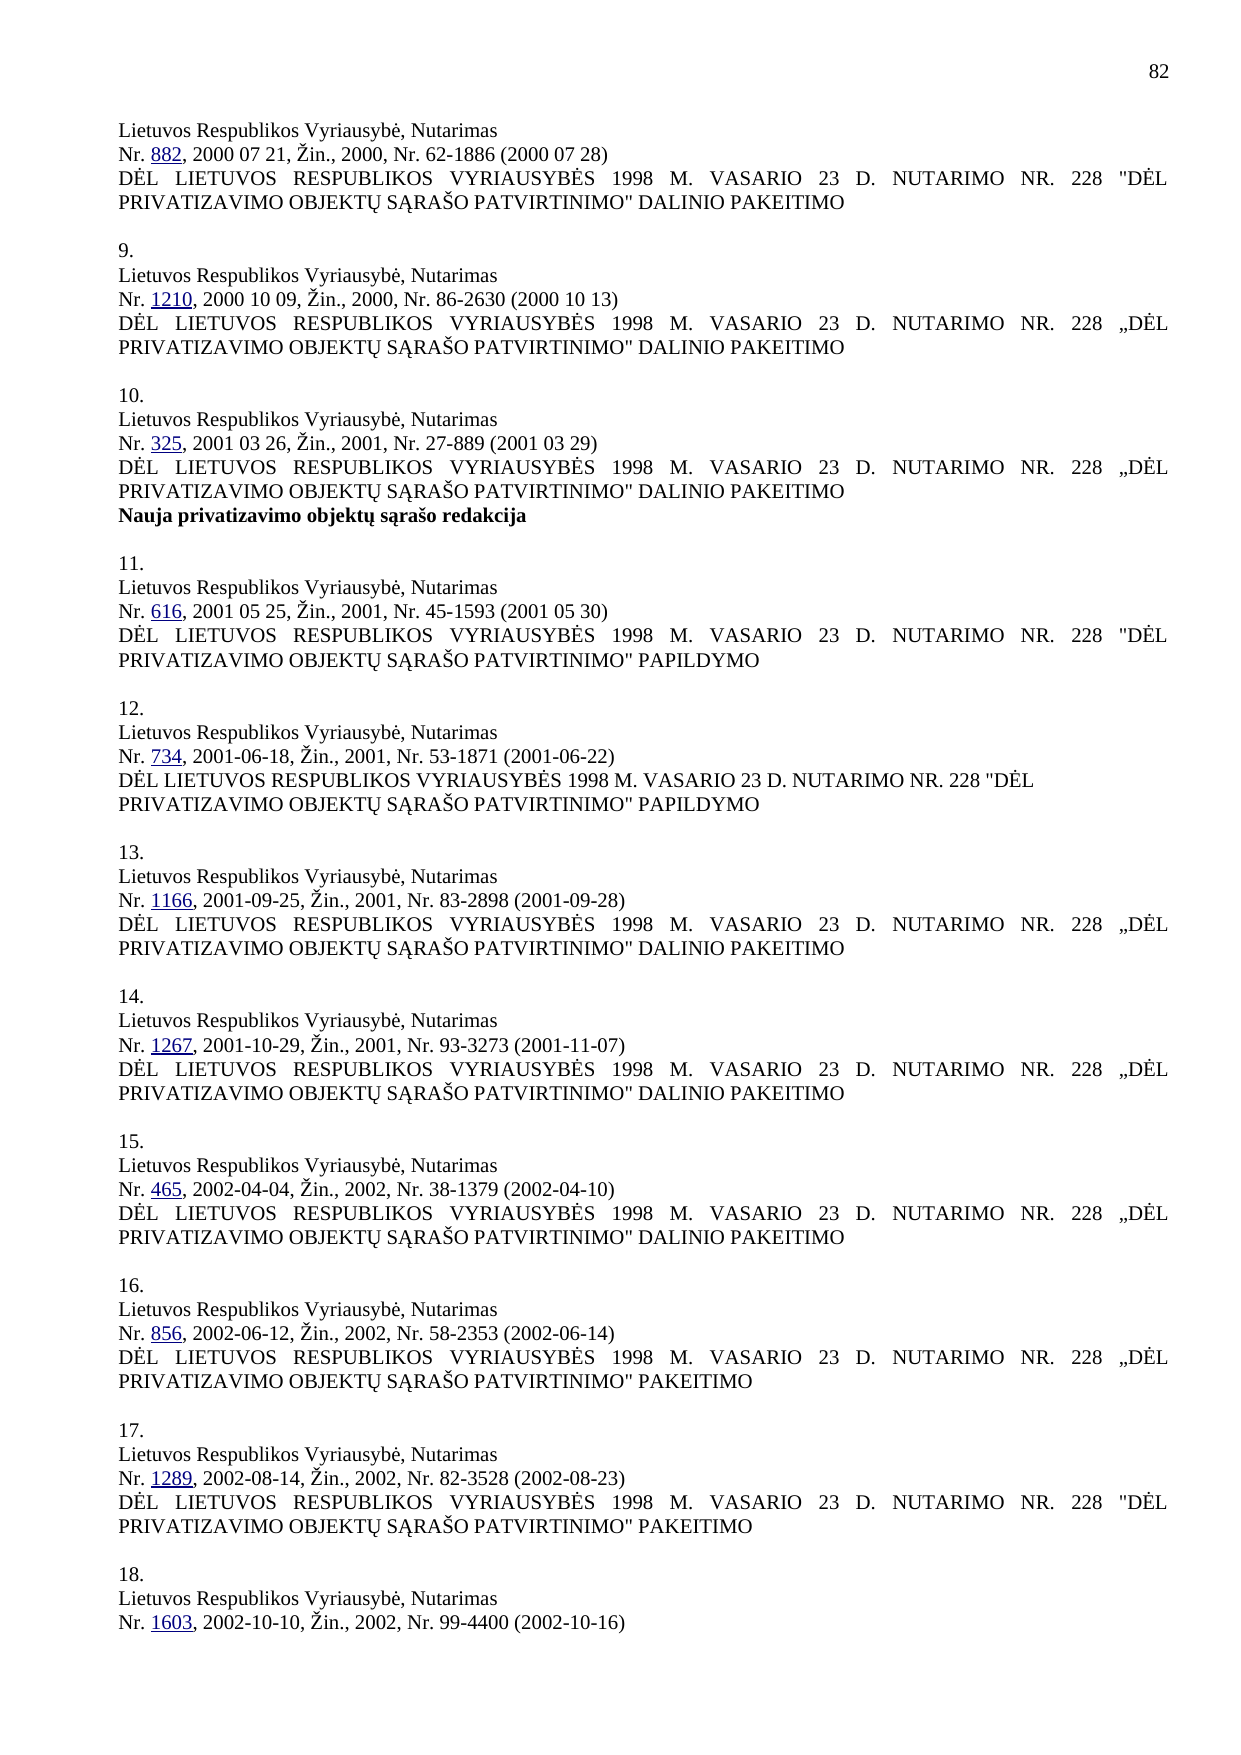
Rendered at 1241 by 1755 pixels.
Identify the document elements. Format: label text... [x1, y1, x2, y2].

text Lietuvos Respublikos Vyriausybė, Nutarimas [118, 1586, 1169, 1610]
text 10. [118, 383, 1169, 407]
text Nr. 882, 2000 07 21, Žin., 2000, Nr. 62-1886 (2000 07 28) [118, 142, 1169, 166]
text 15. [118, 1129, 1169, 1153]
text DĖL LIETUVOS RESPUBLIKOS VYRIAUSYBĖS 1998 M. VASARIO 23 D. NUTARIMO NR. 228 "DĖL PRIVATIZAVIMO OBJEKTŲ SĄRAŠO PATVIRTINIMO" PAPILDYMO [118, 768, 1169, 816]
text Lietuvos Respublikos Vyriausybė, Nutarimas [118, 407, 1169, 431]
text 13. [118, 840, 1169, 864]
text Nr. 1603, 2002-10-10, Žin., 2002, Nr. 99-4400 (2002-10-16) [118, 1610, 1169, 1634]
text Nr. 465, 2002-04-04, Žin., 2002, Nr. 38-1379 (2002-04-10) [118, 1177, 1169, 1201]
text Nr. 734, 2001-06-18, Žin., 2001, Nr. 53-1871 (2001-06-22) [118, 744, 1169, 768]
text Lietuvos Respublikos Vyriausybė, Nutarimas [118, 575, 1169, 599]
text DĖL LIETUVOS RESPUBLIKOS VYRIAUSYBĖS 1998 M. VASARIO 23 D. NUTARIMO NR. 228 "DĖL PRIVATIZAVIMO OBJEKTŲ SĄRAŠO PATVIRTINIMO" PAKEITIMO [118, 1490, 1169, 1538]
text 18. [118, 1562, 1169, 1586]
text 14. [118, 984, 1169, 1008]
text Nr. 325, 2001 03 26, Žin., 2001, Nr. 27-889 (2001 03 29) [118, 431, 1169, 455]
text 17. [118, 1417, 1169, 1442]
text Lietuvos Respublikos Vyriausybė, Nutarimas [118, 720, 1169, 744]
text DĖL LIETUVOS RESPUBLIKOS VYRIAUSYBĖS 1998 M. VASARIO 23 D. NUTARIMO NR. 228 "DĖL PRIVATIZAVIMO OBJEKTŲ SĄRAŠO PATVIRTINIMO" PAPILDYMO [118, 623, 1169, 672]
text 9. [118, 238, 1169, 262]
text DĖL LIETUVOS RESPUBLIKOS VYRIAUSYBĖS 1998 M. VASARIO 23 D. NUTARIMO NR. 228 „DĖL PRIVATIZAVIMO OBJEKTŲ SĄRAŠO PATVIRTINIMO" DALINIO PAKEITIMO [118, 1057, 1169, 1105]
text Nauja privatizavimo objektų sąrašo redakcija [118, 503, 1169, 527]
text 12. [118, 696, 1169, 720]
text Nr. 1210, 2000 10 09, Žin., 2000, Nr. 86-2630 (2000 10 13) [118, 287, 1169, 311]
text Nr. 856, 2002-06-12, Žin., 2002, Nr. 58-2353 (2002-06-14) [118, 1321, 1169, 1345]
text Nr. 1289, 2002-08-14, Žin., 2002, Nr. 82-3528 (2002-08-23) [118, 1466, 1169, 1490]
text Lietuvos Respublikos Vyriausybė, Nutarimas [118, 1008, 1169, 1032]
text Lietuvos Respublikos Vyriausybė, Nutarimas [118, 1153, 1169, 1177]
text Nr. 1267, 2001-10-29, Žin., 2001, Nr. 93-3273 (2001-11-07) [118, 1032, 1169, 1057]
text DĖL LIETUVOS RESPUBLIKOS VYRIAUSYBĖS 1998 M. VASARIO 23 D. NUTARIMO NR. 228 „DĖL PRIVATIZAVIMO OBJEKTŲ SĄRAŠO PATVIRTINIMO" DALINIO PAKEITIMO [118, 455, 1169, 503]
text Lietuvos Respublikos Vyriausybė, Nutarimas [118, 1442, 1169, 1466]
text 11. [118, 551, 1169, 575]
text DĖL LIETUVOS RESPUBLIKOS VYRIAUSYBĖS 1998 M. VASARIO 23 D. NUTARIMO NR. 228 „DĖL PRIVATIZAVIMO OBJEKTŲ SĄRAŠO PATVIRTINIMO" PAKEITIMO [118, 1345, 1169, 1393]
text DĖL LIETUVOS RESPUBLIKOS VYRIAUSYBĖS 1998 M. VASARIO 23 D. NUTARIMO NR. 228 "DĖL PRIVATIZAVIMO OBJEKTŲ SĄRAŠO PATVIRTINIMO" DALINIO PAKEITIMO [118, 166, 1169, 214]
text DĖL LIETUVOS RESPUBLIKOS VYRIAUSYBĖS 1998 M. VASARIO 23 D. NUTARIMO NR. 228 „DĖL PRIVATIZAVIMO OBJEKTŲ SĄRAŠO PATVIRTINIMO" DALINIO PAKEITIMO [118, 912, 1169, 960]
text Lietuvos Respublikos Vyriausybė, Nutarimas [118, 118, 1169, 142]
text Nr. 616, 2001 05 25, Žin., 2001, Nr. 45-1593 (2001 05 30) [118, 599, 1169, 623]
text Lietuvos Respublikos Vyriausybė, Nutarimas [118, 864, 1169, 888]
text 16. [118, 1273, 1169, 1297]
text Lietuvos Respublikos Vyriausybė, Nutarimas [118, 262, 1169, 287]
text DĖL LIETUVOS RESPUBLIKOS VYRIAUSYBĖS 1998 M. VASARIO 23 D. NUTARIMO NR. 228 „DĖL PRIVATIZAVIMO OBJEKTŲ SĄRAŠO PATVIRTINIMO" DALINIO PAKEITIMO [118, 311, 1169, 359]
text Nr. 1166, 2001-09-25, Žin., 2001, Nr. 83-2898 (2001-09-28) [118, 888, 1169, 912]
text Lietuvos Respublikos Vyriausybė, Nutarimas [118, 1297, 1169, 1321]
text DĖL LIETUVOS RESPUBLIKOS VYRIAUSYBĖS 1998 M. VASARIO 23 D. NUTARIMO NR. 228 „DĖL PRIVATIZAVIMO OBJEKTŲ SĄRAŠO PATVIRTINIMO" DALINIO PAKEITIMO [118, 1201, 1169, 1249]
